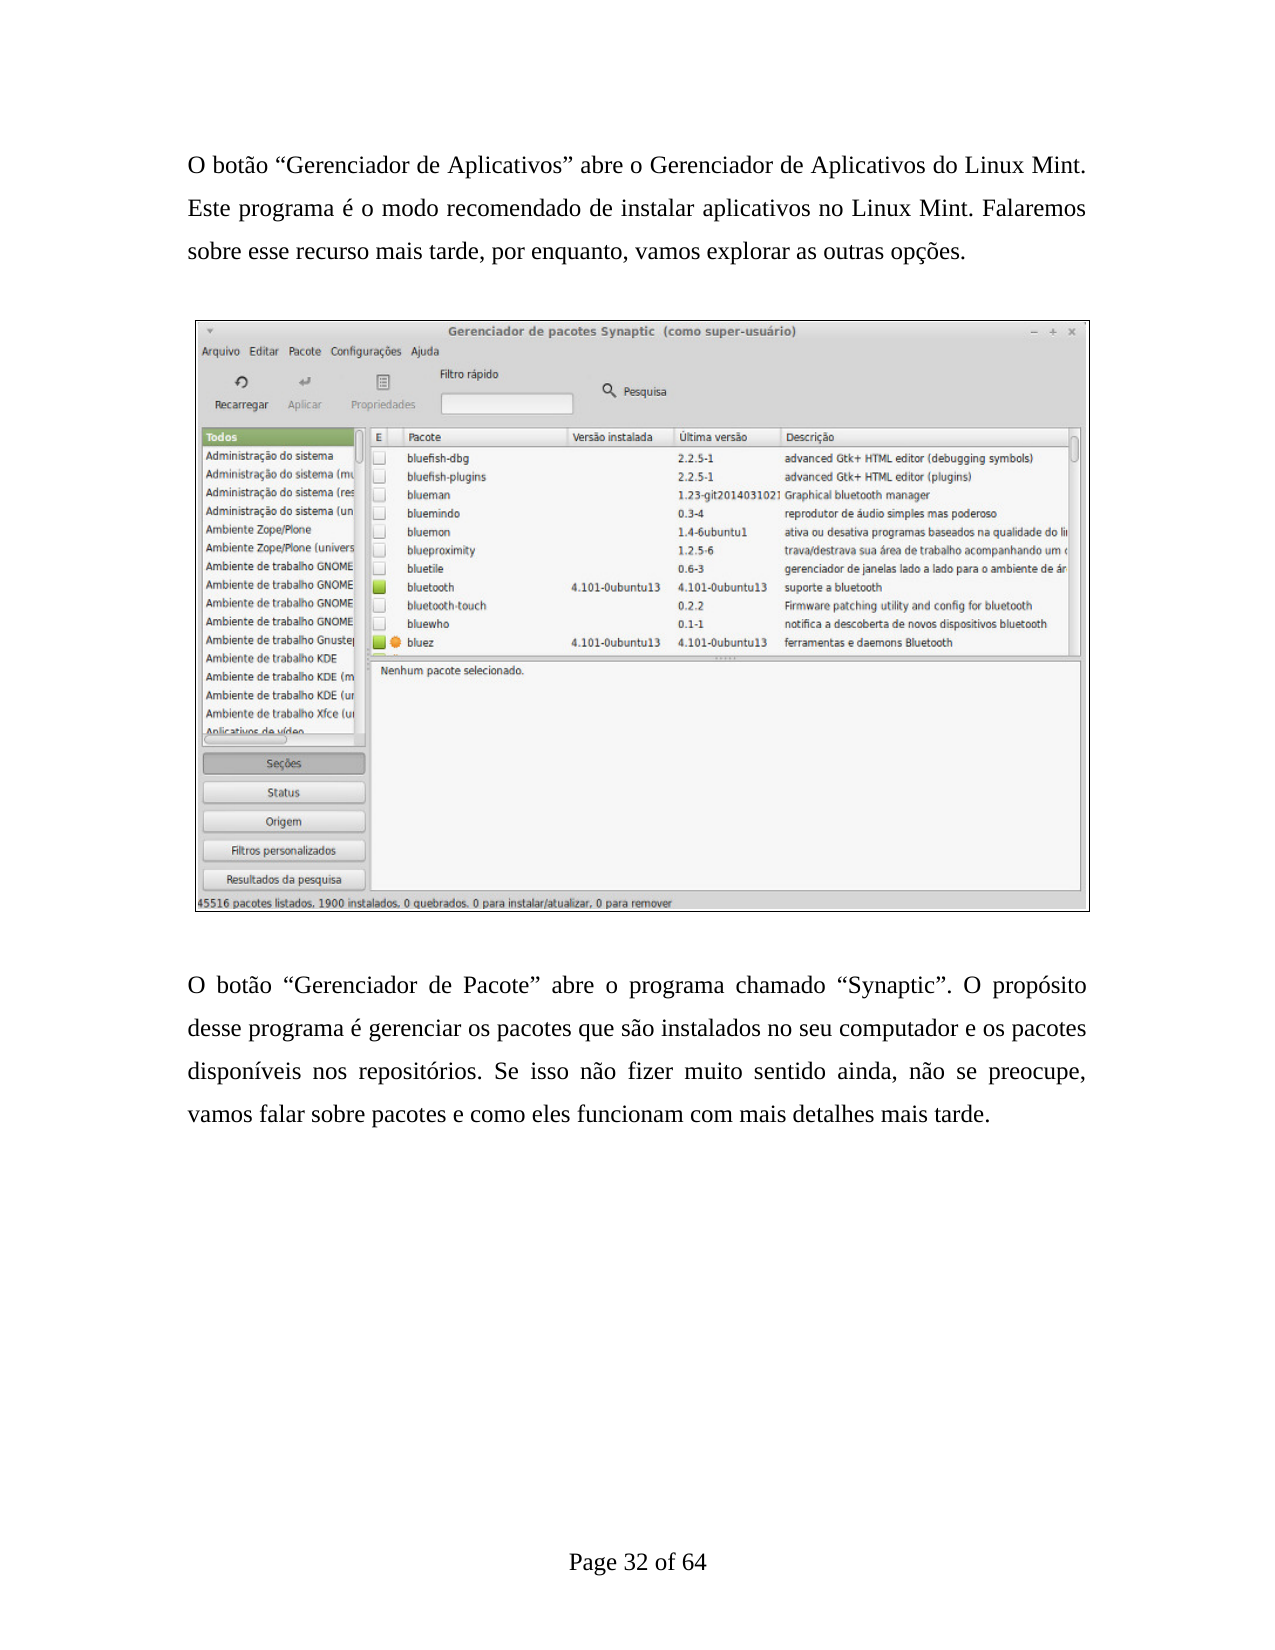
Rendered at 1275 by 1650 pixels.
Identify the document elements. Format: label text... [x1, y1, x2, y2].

text O botão “Gerenciador de Pacote” abre o programa chamado “Synaptic”. O propósito desse programa é gerenciar os pacotes que são instalados no seu computador e os pacotes disponíveis nos repositórios. Se isso não fizer muito sentido ainda, não se preocupe, vamos falar sobre pacotes e como eles funcionam com mais detalhes mais tarde. [187, 970, 1087, 1128]
picture [197, 322, 1086, 909]
text O botão “Gerenciador de Aplicativos” abre o Gerenciador de Aplicativos do Linux Mint. Este programa é o modo recomendado de instalar aplicativos no Linux Mint. Falaremos sobre esse recurso mais tarde, por enquanto, vamos explorar as outras opções. [187, 150, 1087, 265]
